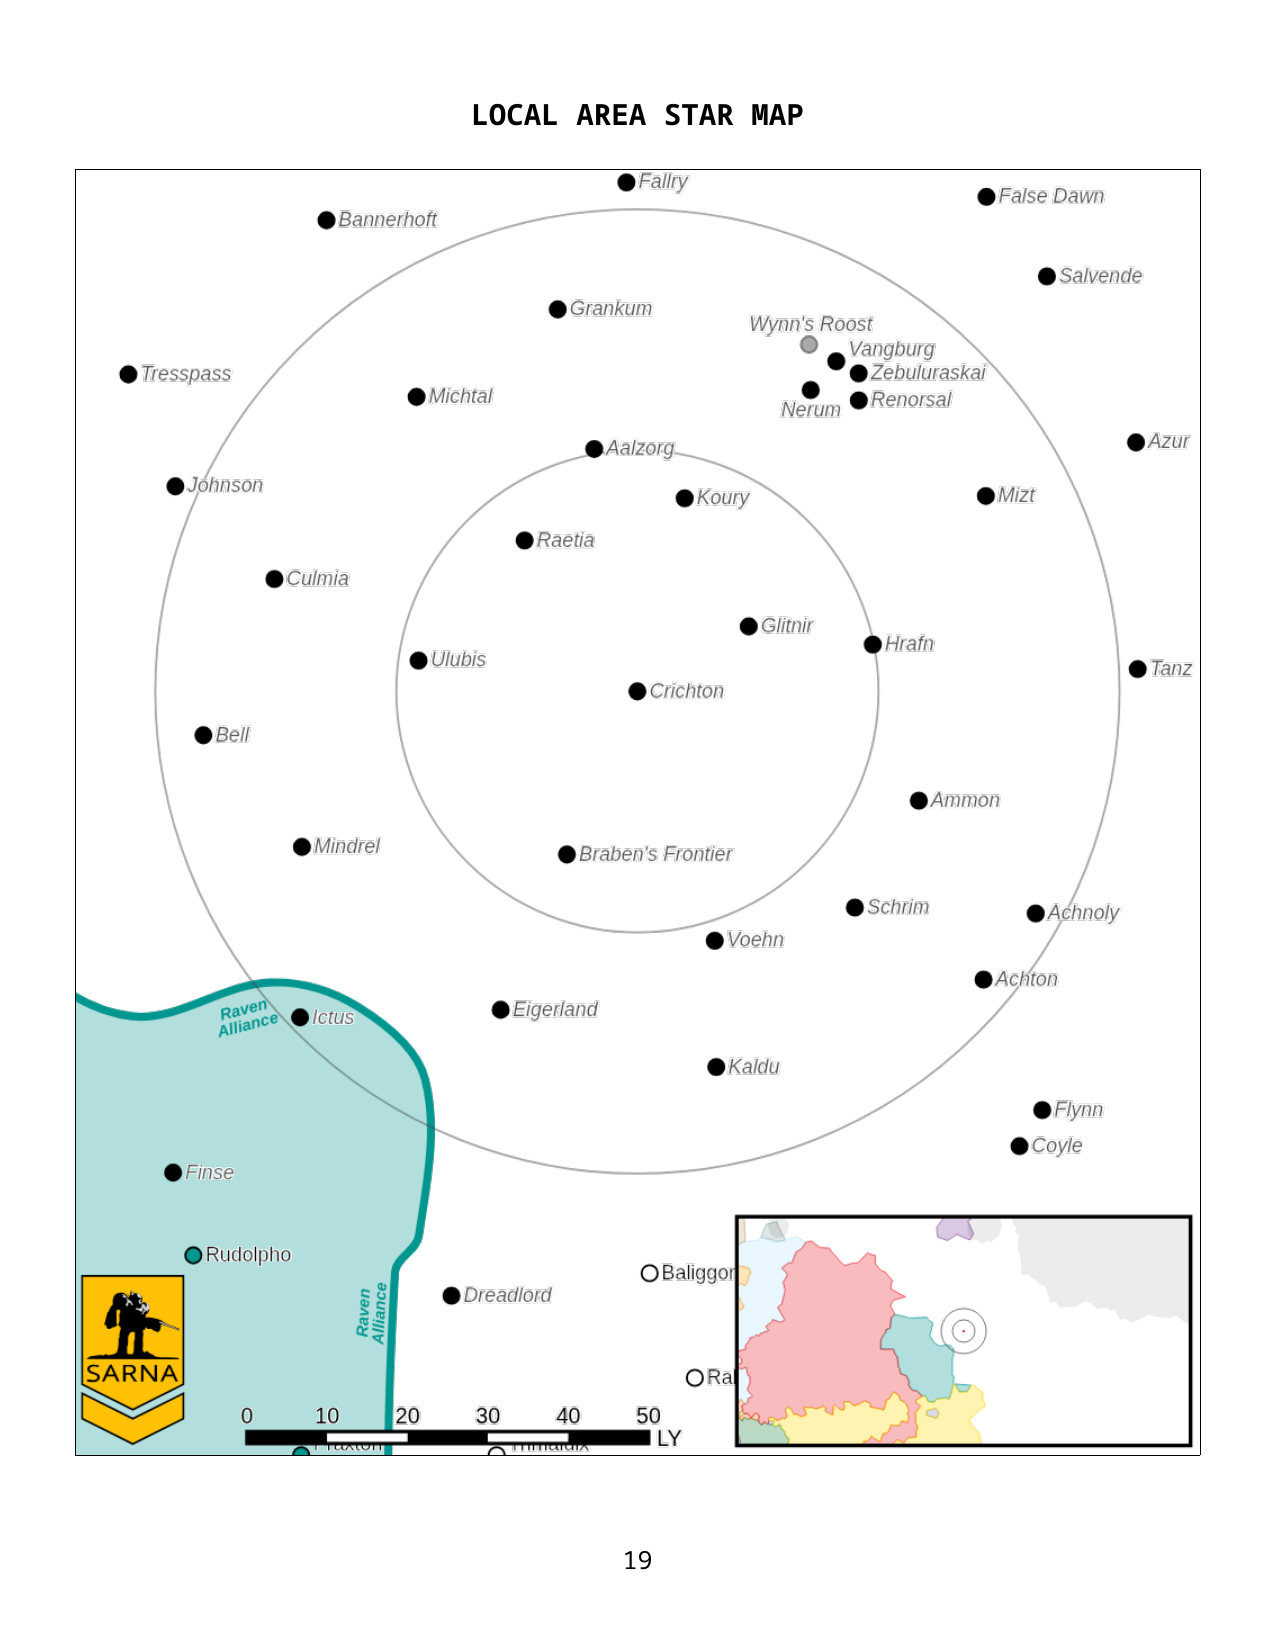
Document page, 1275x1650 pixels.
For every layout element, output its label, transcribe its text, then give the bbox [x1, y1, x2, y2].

picture [76, 170, 1200, 1455]
subtitle LOCAL AREA STAR MAP [73, 94, 1201, 134]
